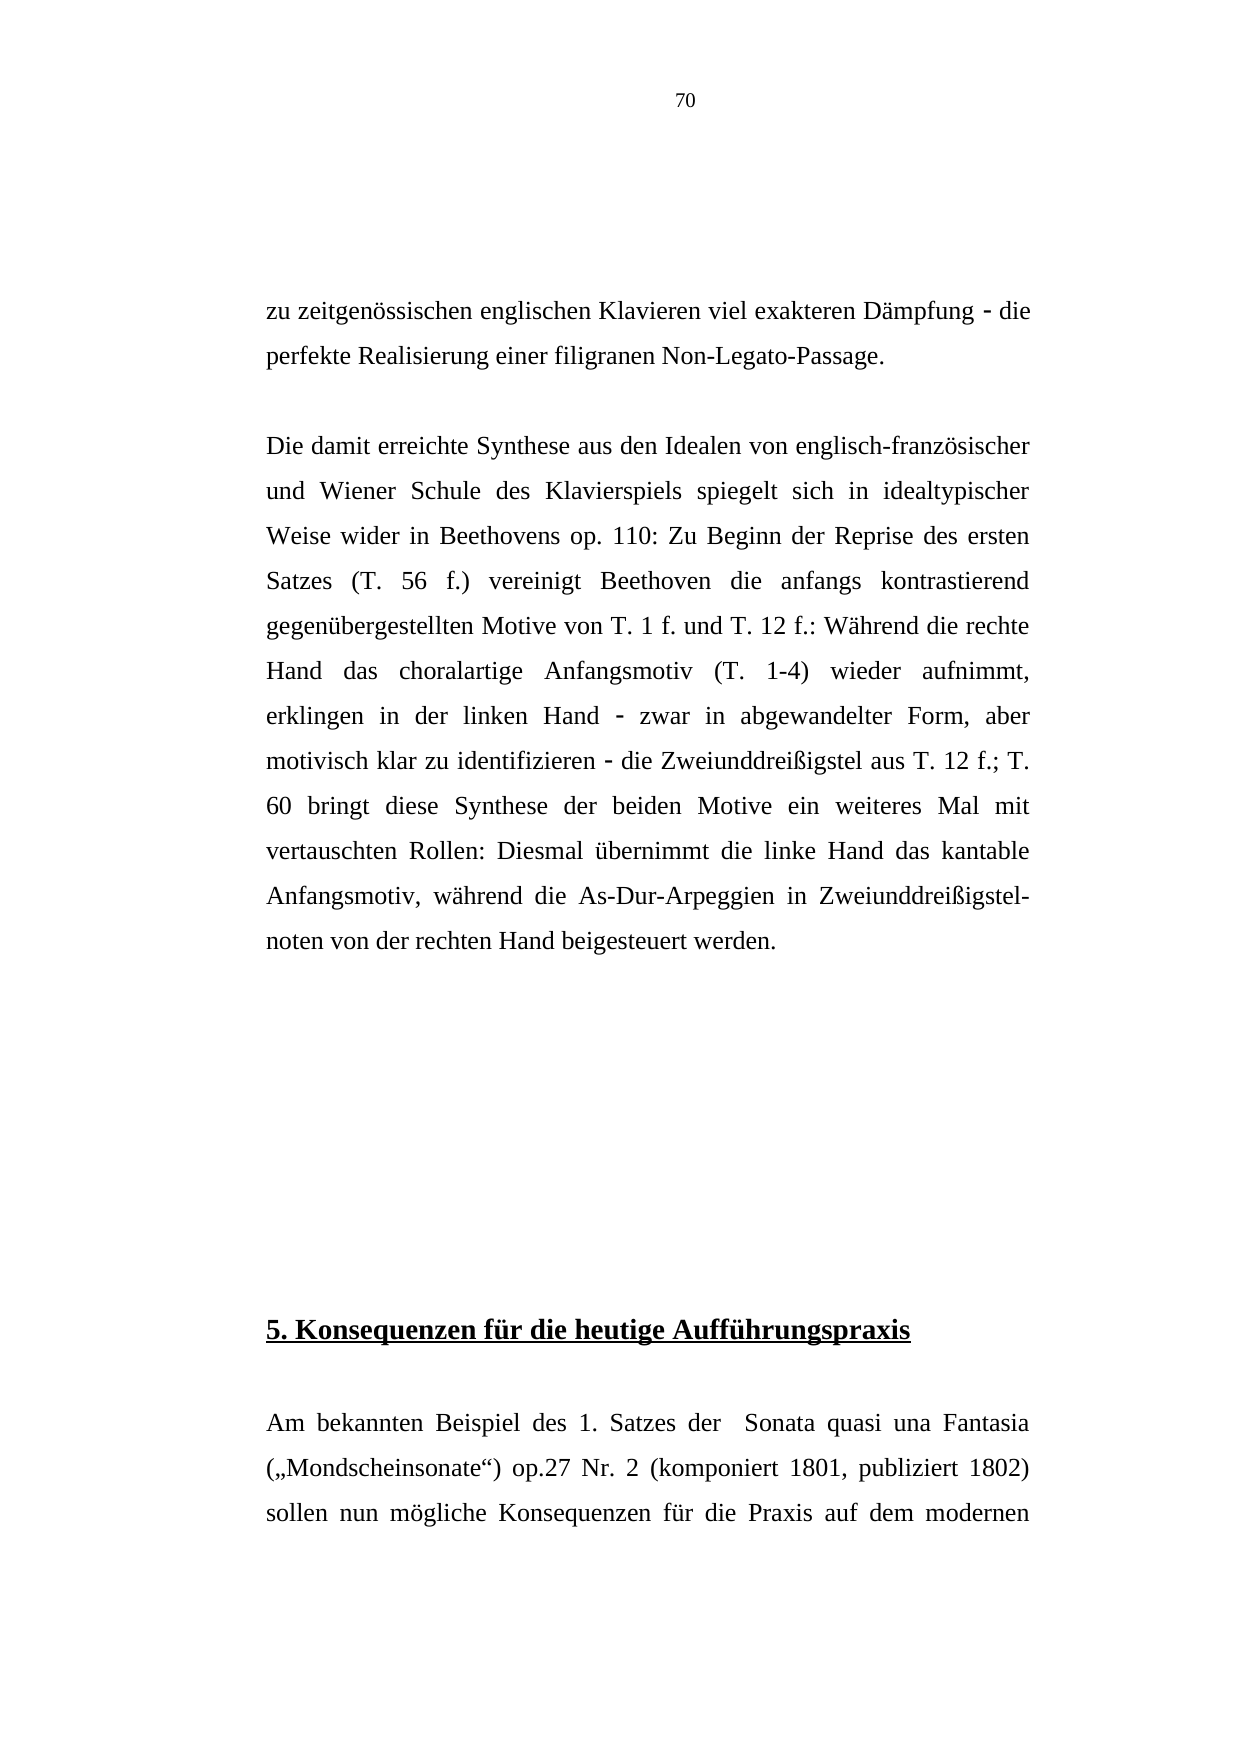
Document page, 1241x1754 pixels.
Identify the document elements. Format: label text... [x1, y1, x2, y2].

text zu zeitgenössischen englischen Klavieren viel exakteren Dämpfung  die perfekte Realisierung einer filigranen Non-Legato-Passage. [266, 295, 1031, 370]
text Die damit erreichte Synthese aus den Idealen von englisch-französischer und Wiener Schule des Klavierspiels spiegelt sich in idealtypischer Weise wider in Beethovens op. 110: Zu Beginn der Reprise des ersten Satzes (T. 56 f.) vereinigt Beethoven die anfangs kontrastierend gegenübergestellten Motive von T. 1 f. und T. 12 f.: Während die rechte Hand das choralartige Anfangsmotiv (T. 1-4) wieder aufnimmt, erklingen in der linken Hand  zwar in abgewandelter Form, aber motivisch klar zu identifizieren  die Zweiunddreißigstel aus T. 12 f.; T. 60 bringt diese Synthese der beiden Motive ein weiteres Mal mit vertauschten Rollen: Diesmal übernimmt die linke Hand das kantable Anfangsmotiv, während die As-Dur-Arpeggien in Zweiunddreißigstel-noten von der rechten Hand beigesteuert werden. [266, 430, 1031, 955]
text Am bekannten Beispiel des 1. Satzes der Sonata quasi una Fantasia („Mondscheinsonate“) op.27 Nr. 2 (komponiert 1801, publiziert 1802) sollen nun mögliche Konsequenzen für die Praxis auf dem modernen [266, 1407, 1031, 1527]
text 5. Konsequenzen für die heutige Aufführungspraxis [266, 1312, 1031, 1345]
